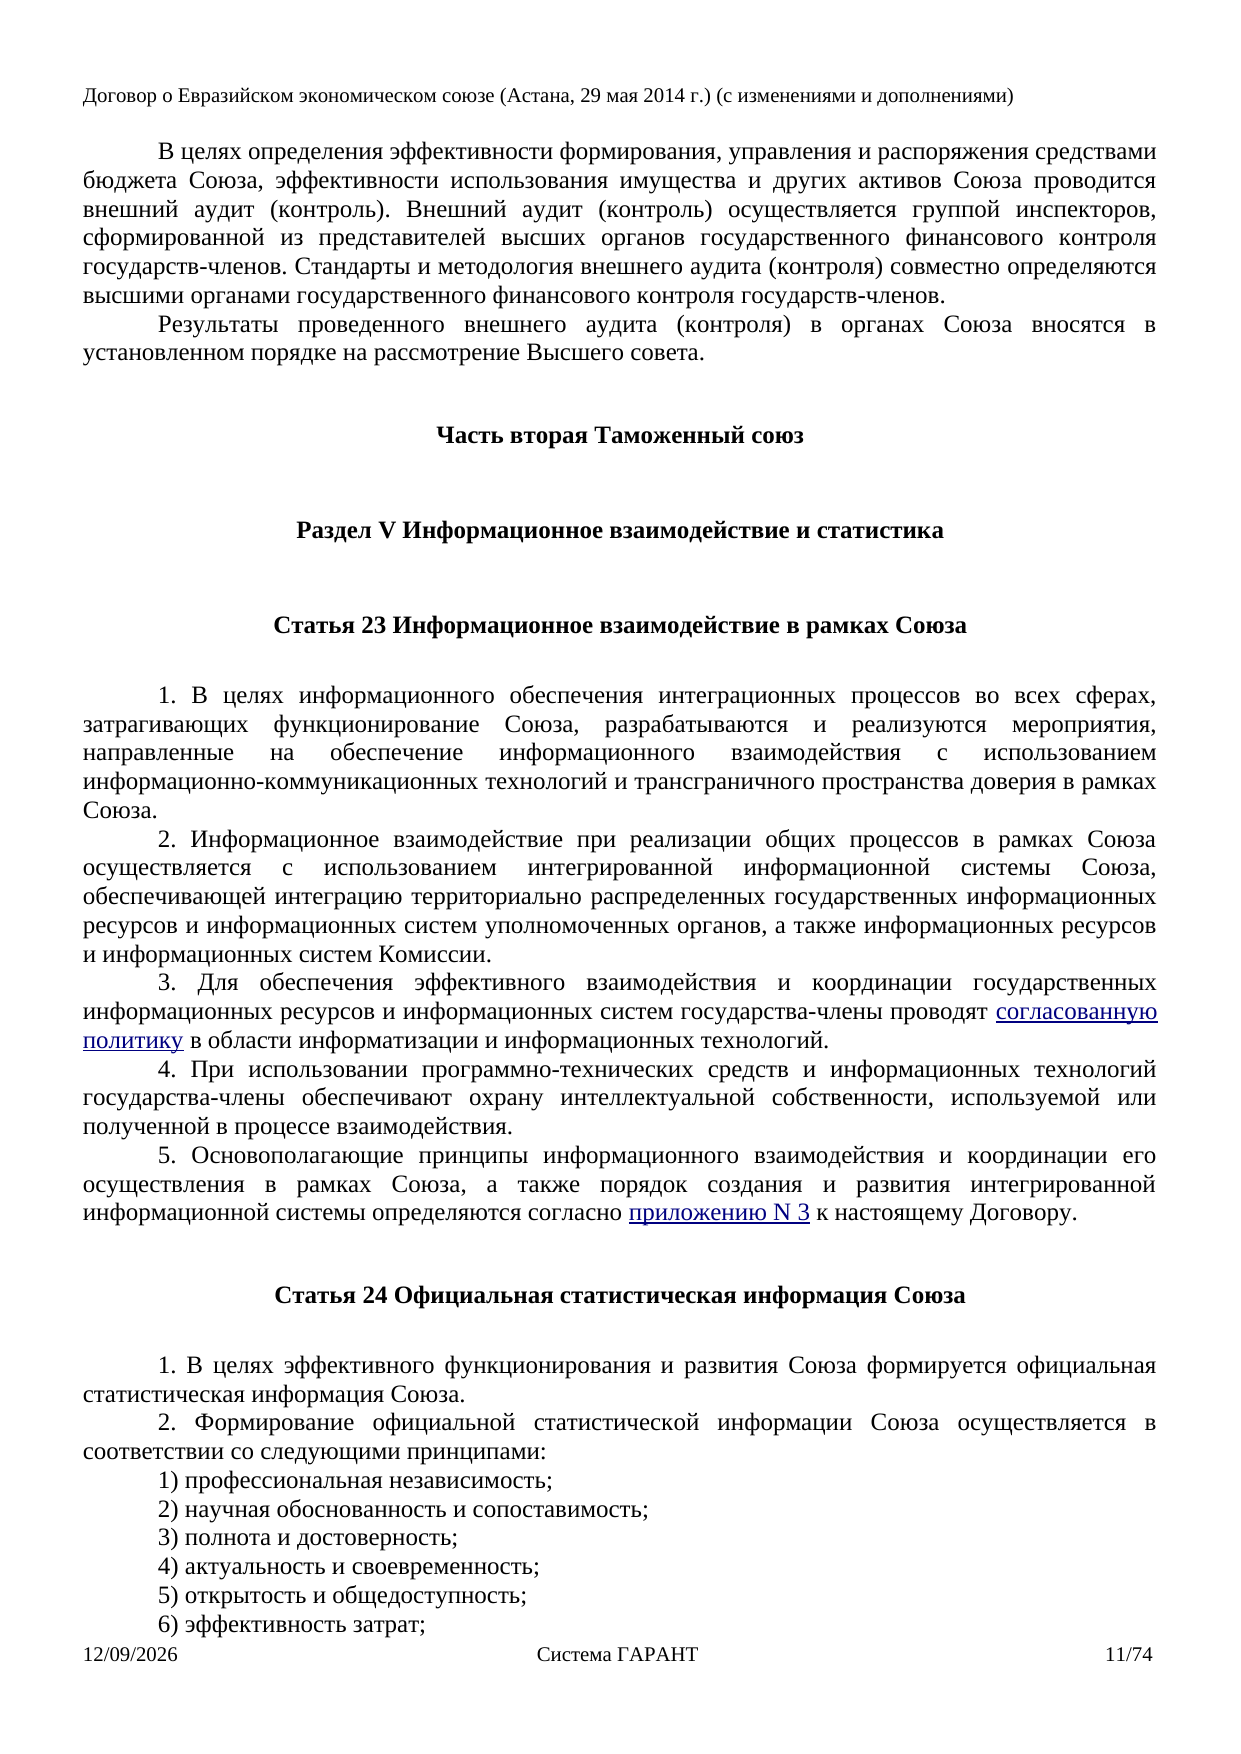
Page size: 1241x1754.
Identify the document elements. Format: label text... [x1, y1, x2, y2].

text 2. Информационное взаимодействие при реализации общих процессов в рамках Союза осуществляется с использованием интегрированной информационной системы Союза, обеспечивающей интеграцию территориально распределенных государственных информационных ресурсов и информационных систем уполномоченных органов, а также информационных ресурсов и информационных систем Комиссии. [83, 824, 1157, 967]
subtitle Статья 23 Информационное взаимодействие в рамках Союза [83, 610, 1157, 639]
text 2) научная обоснованность и сопоставимость; [83, 1494, 1157, 1522]
text 6) эффективность затрат; [83, 1609, 1157, 1637]
text 1) профессиональная независимость; [83, 1465, 1157, 1494]
subtitle Часть вторая Таможенный союз [83, 420, 1157, 449]
text 4) актуальность и своевременность; [83, 1551, 1157, 1580]
subtitle Раздел V Информационное взаимодействие и статистика [83, 515, 1157, 544]
text 1. В целях информационного обеспечения интеграционных процессов во всех сферах, затрагивающих функционирование Союза, разрабатываются и реализуются мероприятия, направленные на обеспечение информационного взаимодействия с использованием информационно-коммуникационных технологий и трансграничного пространства доверия в рамках Союза. [83, 680, 1157, 824]
text 3. Для обеспечения эффективного взаимодействия и координации государственных информационных ресурсов и информационных систем государства-члены проводят согласованную политику в области информатизации и информационных технологий. [83, 967, 1157, 1054]
text 5) открытость и общедоступность; [83, 1580, 1157, 1609]
text В целях определения эффективности формирования, управления и распоряжения средствами бюджета Союза, эффективности использования имущества и других активов Союза проводится внешний аудит (контроль). Внешний аудит (контроль) осуществляется группой инспекторов, сформированной из представителей высших органов государственного финансового контроля государств-членов. Стандарты и методология внешнего аудита (контроля) совместно определяются высшими органами государственного финансового контроля государств-членов. [83, 136, 1157, 309]
text 3) полнота и достоверность; [83, 1522, 1157, 1551]
text 5. Основополагающие принципы информационного взаимодействия и координации его осуществления в рамках Союза, а также порядок создания и развития интегрированной информационной системы определяются согласно приложению N 3 к настоящему Договору. [83, 1140, 1157, 1226]
text 2. Формирование официальной статистической информации Союза осуществляется в соответствии со следующими принципами: [83, 1407, 1157, 1465]
subtitle Статья 24 Официальная статистическая информация Союза [83, 1280, 1157, 1309]
text 1. В целях эффективного функционирования и развития Союза формируется официальная статистическая информация Союза. [83, 1350, 1157, 1407]
text 4. При использовании программно-технических средств и информационных технологий государства-члены обеспечивают охрану интеллектуальной собственности, используемой или полученной в процессе взаимодействия. [83, 1054, 1157, 1140]
text Результаты проведенного внешнего аудита (контроля) в органах Союза вносятся в установленном порядке на рассмотрение Высшего совета. [83, 309, 1157, 366]
